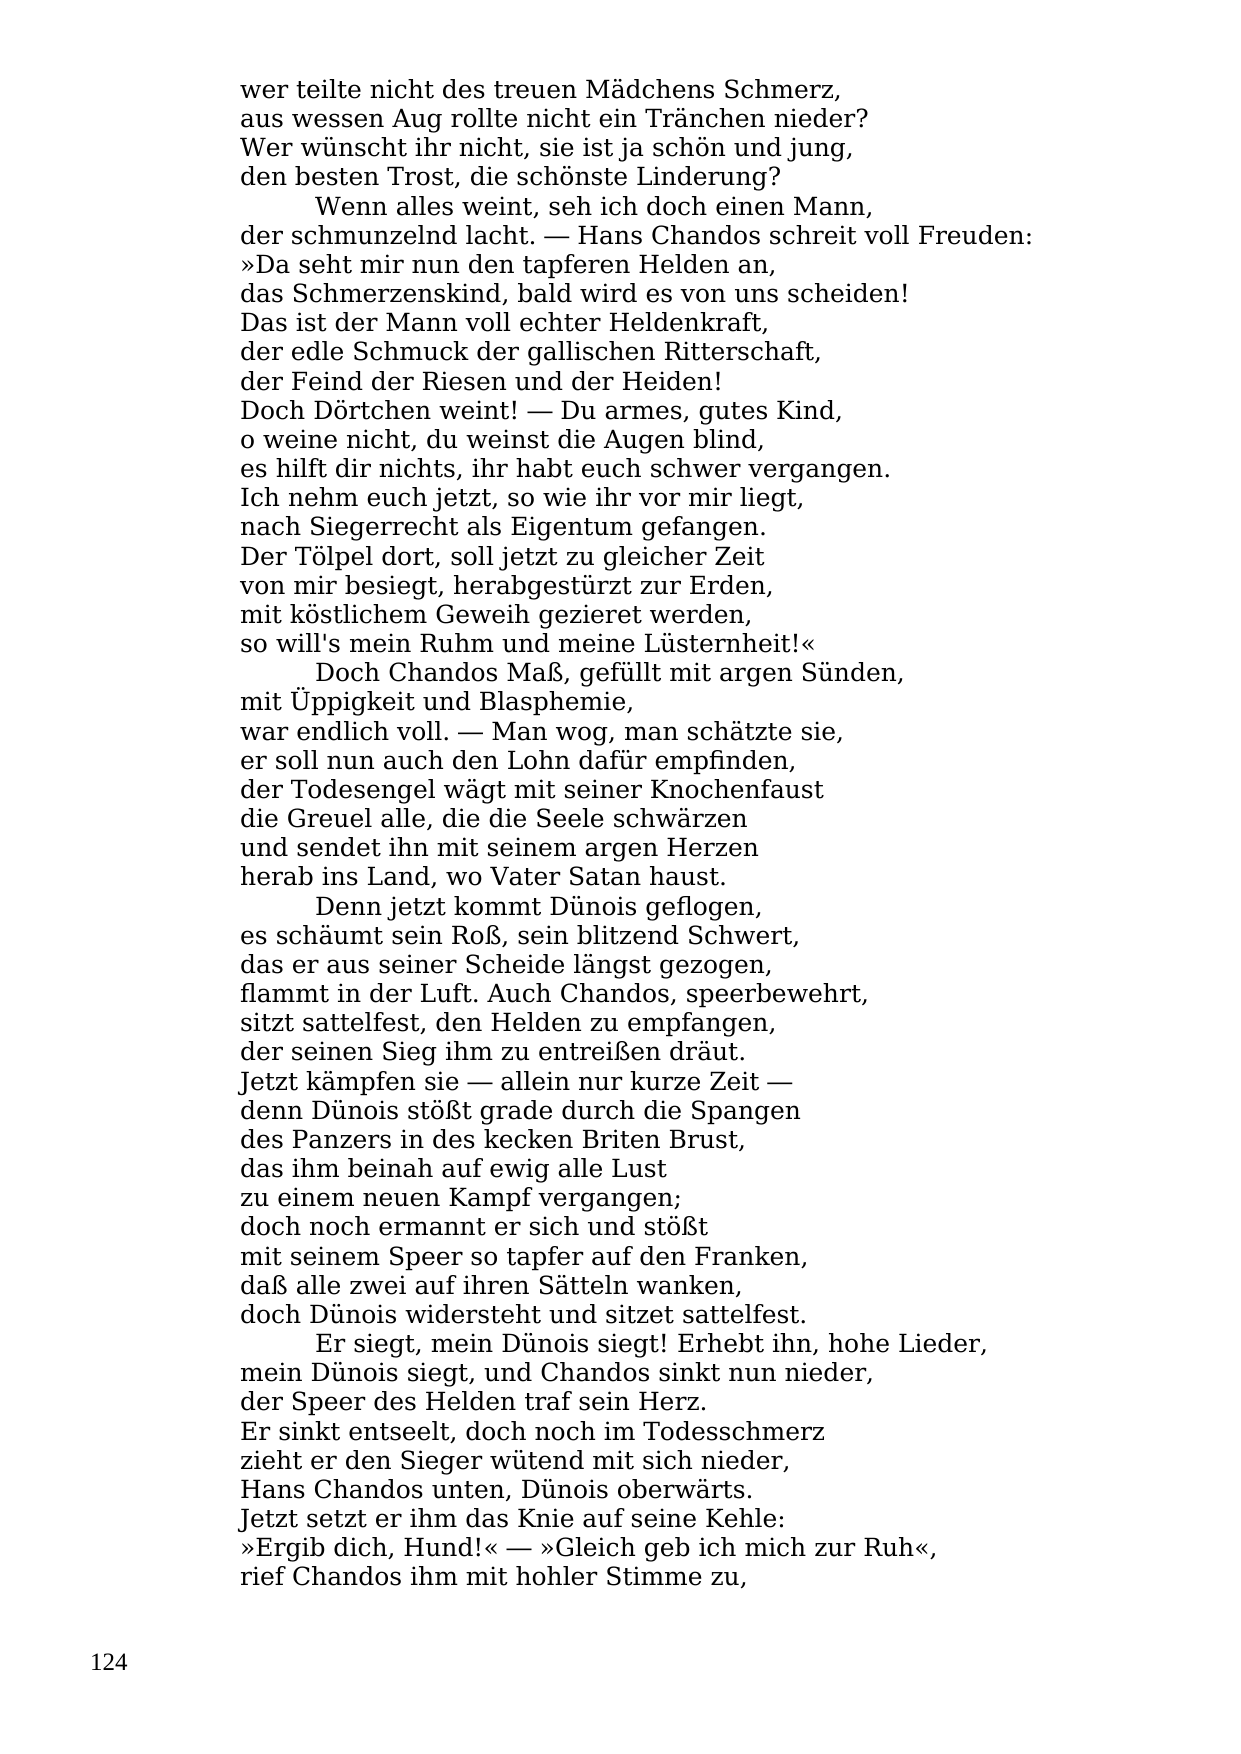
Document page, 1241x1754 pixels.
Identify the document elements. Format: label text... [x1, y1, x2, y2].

text wer teilte nicht des treuen Mädchens Schmerz, aus wessen Aug rollte nicht ein Tränchen nieder? Wer wünscht ihr nicht, sie ist ja schön und jung, den besten Trost, die schönste Linderung? [240, 75, 1091, 192]
text Denn jetzt kommt Dünois geflogen, es schäumt sein Roß, sein blitzend Schwert, das er aus seiner Scheide längst gezogen, flammt in der Luft. Auch Chandos, speerbewehrt, sitzt sattelfest, den Helden zu empfangen, der seinen Sieg ihm zu entreißen dräut. Jetzt kämpfen sie ― allein nur kurze Zeit ― denn Dünois stößt grade durch die Spangen des Panzers in des kecken Briten Brust, das ihm beinah auf ewig alle Lust zu einem neuen Kampf vergangen; doch noch ermannt er sich und stößt mit seinem Speer so tapfer auf den Franken, daß alle zwei auf ihren Sätteln wanken, doch Dünois widersteht und sitzet sattelfest. [240, 892, 1091, 1329]
text Doch Chandos Maß, gefüllt mit argen Sünden, mit Üppigkeit und Blasphemie, war endlich voll. ― Man wog, man schätzte sie, er soll nun auch den Lohn dafür empfinden, der Todesengel wägt mit seiner Knochenfaust die Greuel alle, die die Seele schwärzen und sendet ihn mit seinem argen Herzen herab ins Land, wo Vater Satan haust. [240, 658, 1091, 892]
text Er siegt, mein Dünois siegt! Erhebt ihn, hohe Lieder, mein Dünois siegt, und Chandos sinkt nun nieder, der Speer des Helden traf sein Herz. Er sinkt entseelt, doch noch im Todesschmerz zieht er den Sieger wütend mit sich nieder, Hans Chandos unten, Dünois oberwärts. Jetzt setzt er ihm das Knie auf seine Kehle: »Ergib dich, Hund!« ― »Gleich geb ich mich zur Ruh«, rief Chandos ihm mit hohler Stimme zu, [240, 1329, 1091, 1592]
text Wenn alles weint, seh ich doch einen Mann, der schmunzelnd lacht. ― Hans Chandos schreit voll Freuden: »Da seht mir nun den tapferen Helden an, das Schmerzenskind, bald wird es von uns scheiden! Das ist der Mann voll echter Heldenkraft, der edle Schmuck der gallischen Ritterschaft, der Feind der Riesen und der Heiden! Doch Dörtchen weint! ― Du armes, gutes Kind, o weine nicht, du weinst die Augen blind, es hilft dir nichts, ihr habt euch schwer vergangen. Ich nehm euch jetzt, so wie ihr vor mir liegt, nach Siegerrecht als Eigentum gefangen. Der Tölpel dort, soll jetzt zu gleicher Zeit von mir besiegt, herabgestürzt zur Erden, mit köstlichem Geweih gezieret werden, so will's mein Ruhm und meine Lüsternheit!« [240, 192, 1091, 658]
